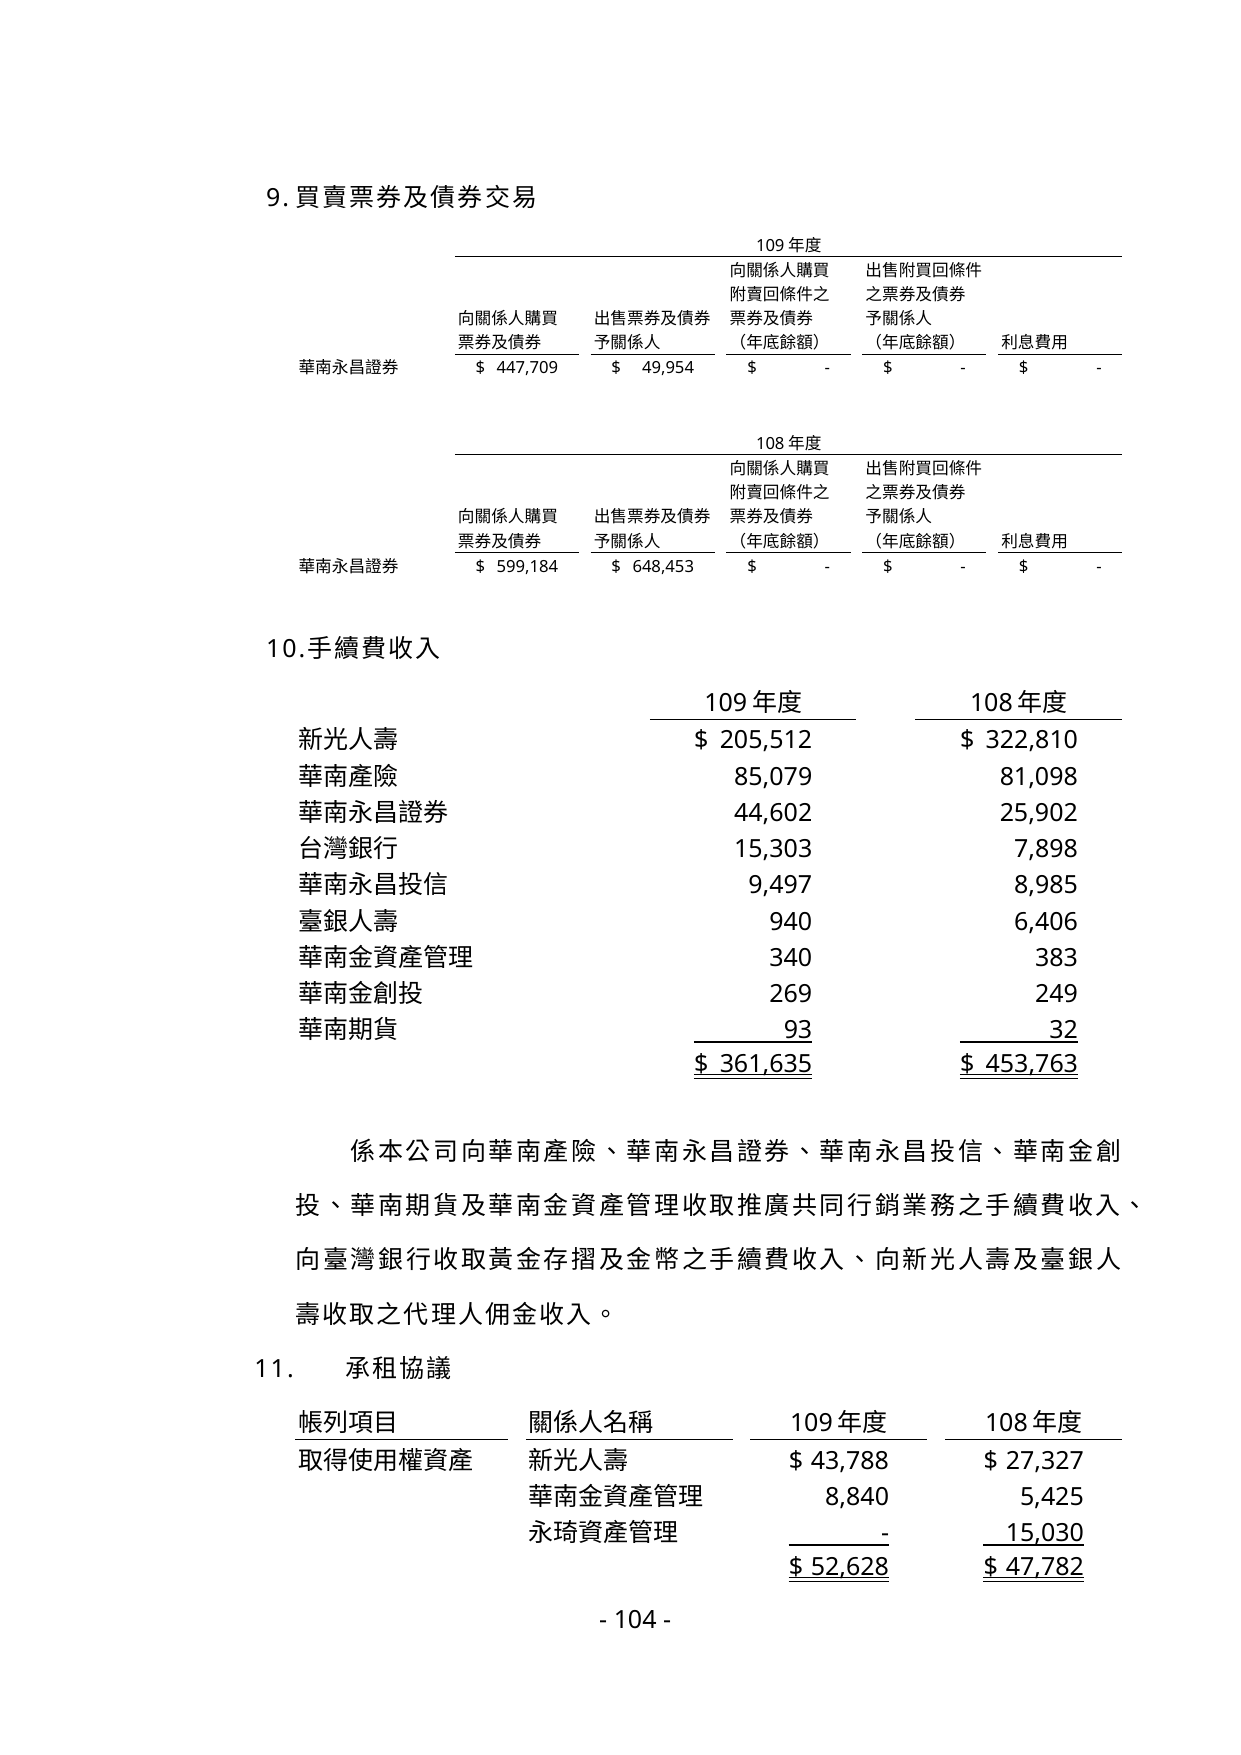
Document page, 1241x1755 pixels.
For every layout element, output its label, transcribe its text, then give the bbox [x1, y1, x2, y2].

table_cell 向關係人購買 票券及債券 [455, 455, 579, 552]
table_header [508, 1403, 526, 1439]
table_cell 340 [650, 937, 856, 973]
table_cell 81,098 [915, 756, 1122, 792]
table_cell 940 [650, 901, 856, 937]
table_header 帳列項目 [295, 1403, 508, 1439]
table_cell [508, 1513, 526, 1549]
table_cell [715, 455, 726, 552]
table_cell 85,079 [650, 756, 856, 792]
table_cell $ 47,782 [945, 1549, 1122, 1583]
table_cell 25,902 [915, 792, 1122, 828]
table_header 108年度 [945, 1403, 1122, 1439]
table_cell [986, 354, 998, 379]
table_cell 32 [915, 1010, 1122, 1046]
table_cell [295, 454, 443, 552]
table_cell [927, 1439, 945, 1476]
table_cell 出售票券及債券予關係人 [591, 455, 715, 552]
table_cell $ - [862, 553, 986, 577]
table_cell [856, 1046, 915, 1080]
table_cell [295, 1549, 508, 1583]
table_cell [927, 1549, 945, 1583]
table_cell [856, 901, 915, 937]
table_cell [986, 552, 998, 577]
text 10.手續費收入 [266, 628, 1122, 664]
table_cell 15,303 [650, 829, 856, 865]
table_cell $ 648,453 [591, 553, 715, 577]
table_cell $ 322,810 [915, 720, 1122, 756]
table_cell 6,406 [915, 901, 1122, 937]
table_cell $ - [998, 355, 1122, 379]
table_cell $ 49,954 [591, 355, 715, 379]
table_header 109年度 [650, 683, 856, 719]
table_cell [851, 552, 862, 577]
table_cell 出售票券及債券予關係人 [591, 257, 715, 353]
text 11. 承租協議 [254, 1348, 1122, 1385]
table_cell 8,985 [915, 865, 1122, 901]
table_cell [295, 256, 443, 353]
table_cell [295, 1046, 591, 1080]
table_cell 383 [915, 937, 1122, 973]
table_cell [733, 1439, 750, 1476]
table_cell 華南永昌證券 [295, 354, 443, 379]
table_cell 華南金資產管理 [526, 1476, 732, 1513]
table_cell $ - [726, 355, 851, 379]
table_header [733, 1403, 750, 1439]
table_cell [591, 901, 650, 937]
table_cell - [750, 1513, 927, 1549]
table_cell [526, 1549, 732, 1583]
table_cell [856, 937, 915, 973]
table_cell 向關係人購買 票券及債券 [455, 257, 579, 353]
table_cell 93 [650, 1010, 856, 1046]
table_header [856, 683, 915, 719]
table_cell [856, 1010, 915, 1046]
table_cell [986, 455, 998, 552]
table_cell [295, 1476, 508, 1513]
table_cell [591, 1010, 650, 1046]
table_cell [856, 792, 915, 828]
table_cell 出售附買回條件之票券及債券 予關係人 （年底餘額） [862, 257, 986, 353]
table_cell [508, 1476, 526, 1513]
table_cell 利息費用 [998, 257, 1122, 353]
table_cell 8,840 [750, 1476, 927, 1513]
table_cell 15,030 [945, 1513, 1122, 1549]
table_header 108年度 [915, 683, 1122, 719]
table_cell [443, 552, 455, 577]
table_cell 華南永昌證券 [295, 792, 591, 828]
table_cell 向關係人購買 附賣回條件之 票券及債券 （年底餘額） [726, 455, 851, 552]
table_header 109年度 [750, 1403, 927, 1439]
table_cell [591, 974, 650, 1010]
table_header [295, 232, 443, 256]
table_cell $ - [998, 553, 1122, 577]
table_cell [508, 1549, 526, 1583]
table_cell [591, 937, 650, 973]
table_cell $ - [726, 553, 851, 577]
table_cell [295, 1513, 508, 1549]
table_cell [715, 552, 726, 577]
table_header 108年度 [455, 430, 1122, 454]
table_cell 269 [650, 974, 856, 1010]
table_cell [851, 354, 862, 379]
table_cell [851, 455, 862, 552]
table_header 關係人名稱 [526, 1403, 732, 1439]
table_cell $ 27,327 [945, 1440, 1122, 1476]
table_cell [927, 1476, 945, 1513]
table_cell $ 453,763 [915, 1046, 1122, 1080]
table_cell [856, 865, 915, 901]
table_cell [591, 1046, 650, 1080]
table_cell 永琦資產管理 [526, 1513, 732, 1549]
table_cell 249 [915, 974, 1122, 1010]
table_cell [443, 454, 455, 552]
table_cell $ 43,788 [750, 1440, 927, 1476]
table_cell 5,425 [945, 1476, 1122, 1513]
table_cell 華南金資產管理 [295, 937, 591, 973]
table_cell [733, 1476, 750, 1513]
text 9. 買賣票券及債券交易 [266, 177, 1122, 213]
table_cell 取得使用權資產 [295, 1440, 508, 1476]
table_cell [927, 1513, 945, 1549]
table_header 109年度 [455, 232, 1122, 256]
table_cell 華南金創投 [295, 974, 591, 1010]
table_cell 華南永昌投信 [295, 865, 591, 901]
text 係本公司向華南產險、華南永昌證券、華南永昌投信、華南金創投、華南期貨及華南金資產管理收取推廣共同行銷業務之手續費收入、向臺灣銀行收取黃金存摺及金幣之手續費收入、向新光人壽及臺銀人壽收取之代理人佣金收入。 [295, 1131, 1122, 1330]
table_cell [591, 756, 650, 792]
table_cell 華南永昌證券 [295, 552, 443, 577]
table_cell 新光人壽 [295, 719, 591, 756]
table_cell [856, 719, 915, 756]
table_cell 向關係人購買 附賣回條件之 票券及債券 （年底餘額） [726, 257, 851, 353]
table_cell [715, 354, 726, 379]
table_cell [579, 552, 591, 577]
table_header [591, 683, 650, 719]
table_cell $ 599,184 [455, 553, 579, 577]
table_cell [443, 354, 455, 379]
table_cell [733, 1513, 750, 1549]
table_header [295, 430, 443, 454]
table_cell 9,497 [650, 865, 856, 901]
table_header [927, 1403, 945, 1439]
table_cell $ 205,512 [650, 720, 856, 756]
table_cell 7,898 [915, 829, 1122, 865]
table_cell [986, 257, 998, 353]
table_cell 利息費用 [998, 455, 1122, 552]
table_cell 44,602 [650, 792, 856, 828]
table_cell [733, 1549, 750, 1583]
table_cell [591, 829, 650, 865]
table_cell [579, 455, 591, 552]
table_cell [856, 974, 915, 1010]
table_cell [591, 792, 650, 828]
table_cell [856, 756, 915, 792]
table_header [295, 683, 591, 719]
table_cell [579, 354, 591, 379]
table_cell [579, 257, 591, 353]
table_header [443, 232, 455, 256]
table_cell 新光人壽 [526, 1440, 732, 1476]
table_cell [715, 257, 726, 353]
table_cell $ 447,709 [455, 355, 579, 379]
table_cell 華南期貨 [295, 1010, 591, 1046]
table_cell [591, 719, 650, 756]
table_cell $ - [862, 355, 986, 379]
table_cell [856, 829, 915, 865]
table_cell $ 52,628 [750, 1549, 927, 1583]
table_cell $ 361,635 [650, 1046, 856, 1080]
table_cell 華南產險 [295, 756, 591, 792]
table_cell 臺銀人壽 [295, 901, 591, 937]
table_cell [591, 865, 650, 901]
table_cell [443, 256, 455, 353]
table_cell 台灣銀行 [295, 829, 591, 865]
table_header [443, 430, 455, 454]
table_cell [508, 1439, 526, 1476]
table_cell [851, 257, 862, 353]
table_cell 出售附買回條件之票券及債券 予關係人 （年底餘額） [862, 455, 986, 552]
